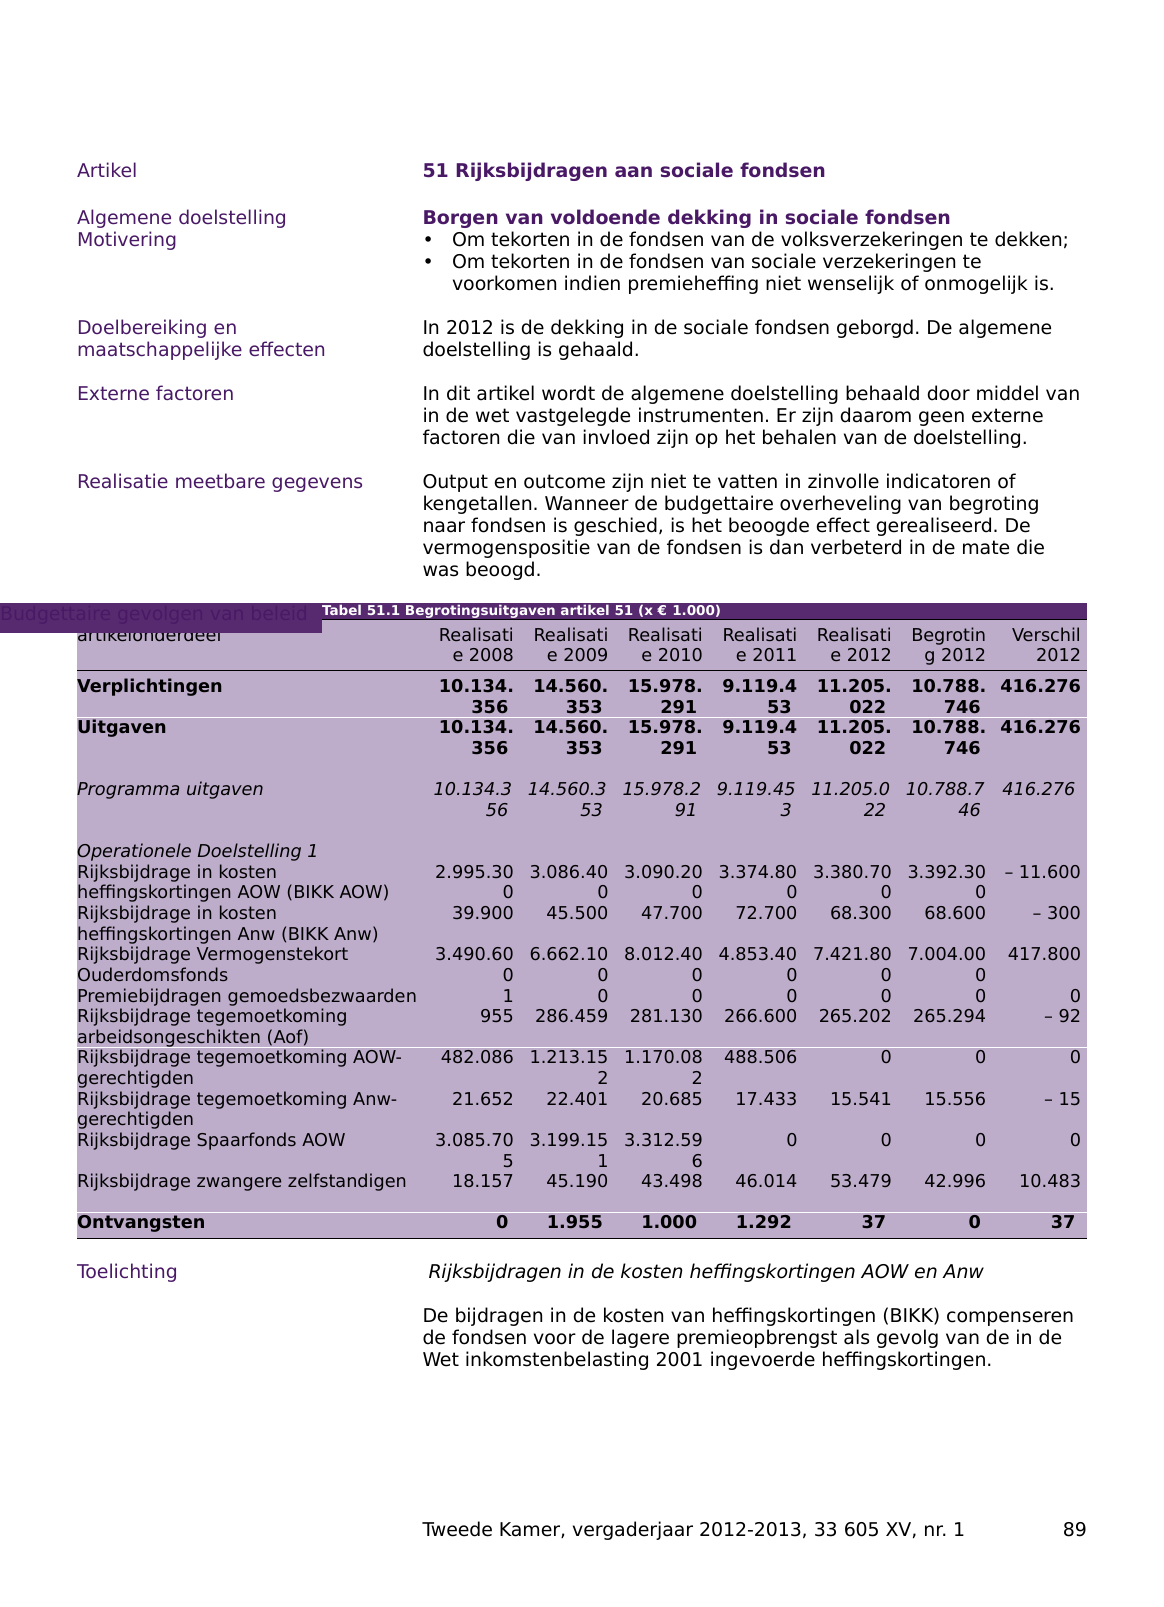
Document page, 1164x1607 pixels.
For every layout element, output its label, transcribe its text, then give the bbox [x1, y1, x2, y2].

table_cell Rijksbijdrage in kosten heffingskortingen AOW (BIKK AOW) [77, 862, 425, 903]
table_cell [709, 759, 803, 779]
table_cell 482.086 [425, 1048, 519, 1089]
table_cell 10.134.356 [425, 718, 519, 759]
table_cell Realisatie 2010 [614, 620, 708, 670]
table_cell Programma uitgaven [77, 779, 425, 821]
text • Om tekorten in de fondsen van sociale verzekeringen te voorkomen indien premieheffing niet wenselijk of onmogelijk is. [422, 251, 1087, 295]
table_cell 0 [992, 1048, 1087, 1089]
table_cell [803, 759, 897, 779]
table_cell 416.276 [992, 718, 1087, 759]
table_cell 265.202 [803, 1006, 897, 1047]
table_cell 15.978.291 [614, 671, 708, 717]
table_cell [425, 759, 519, 779]
table_cell Realisatie 2012 [803, 620, 897, 670]
table_cell 3.312.596 [614, 1130, 708, 1171]
table_cell 45.500 [520, 903, 614, 944]
table_cell [425, 841, 519, 862]
table_cell [898, 759, 992, 779]
table_cell [614, 759, 708, 779]
table_cell 15.978.291 [614, 718, 708, 759]
table_cell Begroting 2012 [898, 620, 992, 670]
table_cell [803, 821, 897, 841]
table_cell – 300 [992, 903, 1087, 944]
text Externe factoren [77, 383, 399, 405]
text Doelbereiking en maatschappelijke effecten [77, 317, 399, 361]
table_cell 2.995.300 [425, 862, 519, 903]
table_cell 0 [898, 986, 992, 1006]
table_cell [898, 821, 992, 841]
table_cell 43.498 [614, 1171, 708, 1192]
table_cell [709, 841, 803, 862]
table_cell 0 [803, 1048, 897, 1089]
table_cell 10.788.746 [898, 671, 992, 717]
table_cell 488.506 [709, 1048, 803, 1089]
table_cell 15.978.291 [614, 779, 708, 821]
table_cell [992, 841, 1087, 862]
table_cell 0 [709, 1130, 803, 1171]
table_cell [520, 821, 614, 841]
table_cell 0 [898, 1048, 992, 1089]
table_cell 10.788.746 [898, 718, 992, 759]
table_cell 9.119.453 [709, 671, 803, 717]
table_cell Ontvangsten [77, 1213, 425, 1238]
text Toelichting [77, 1261, 399, 1283]
table_cell [520, 759, 614, 779]
text In 2012 is de dekking in de sociale fondsen geborgd. De algemene doelstelling is gehaald. [422, 317, 1087, 361]
table_cell 416.276 [992, 779, 1087, 821]
table_cell 3.090.200 [614, 862, 708, 903]
table_cell 1.213.152 [520, 1048, 614, 1089]
text [77, 251, 399, 259]
table_cell 10.483 [992, 1171, 1087, 1192]
subtitle 51 Rijksbijdragen aan sociale fondsen [422, 160, 1087, 182]
table_cell Uitgaven [77, 718, 425, 759]
table_cell 281.130 [614, 1006, 708, 1047]
table_cell 0 [898, 1130, 992, 1171]
table_cell – 92 [992, 1006, 1087, 1047]
table_cell 0 [992, 986, 1087, 1006]
table_cell 0 [614, 986, 708, 1006]
table_cell 14.560.353 [520, 718, 614, 759]
table_cell – 11.600 [992, 862, 1087, 903]
table_cell 21.652 [425, 1089, 519, 1130]
table_cell [77, 1192, 425, 1212]
subtitle [77, 1283, 399, 1291]
table_cell [520, 1192, 614, 1212]
table_cell Verplichtingen [77, 671, 425, 717]
table_cell 11.205.022 [803, 779, 897, 821]
table_cell [77, 759, 425, 779]
table_cell 1.292 [709, 1213, 803, 1238]
table_cell Realisatie 2008 [425, 620, 519, 670]
table_cell 46.014 [709, 1171, 803, 1192]
table_cell Verschil 2012 [992, 620, 1087, 670]
table_cell 37 [992, 1213, 1087, 1238]
table_cell 265.294 [898, 1006, 992, 1047]
table_cell [614, 1192, 708, 1212]
table_cell [992, 759, 1087, 779]
text • Om tekorten in de fondsen van de volksverzekeringen te dekken; [422, 229, 1087, 251]
subtitle [77, 182, 399, 190]
table_cell 0 [898, 1213, 992, 1238]
table_cell Rijksbijdrage tegemoetkoming arbeidsongeschikten (Aof) [77, 1006, 425, 1047]
table_cell 0 [803, 1130, 897, 1171]
table_cell Rijksbijdrage Spaarfonds AOW [77, 1130, 425, 1171]
table_cell 15.541 [803, 1089, 897, 1130]
table_cell [77, 821, 425, 841]
table_cell 6.662.100 [520, 944, 614, 986]
subtitle Rijksbijdragen in de kosten heffingskortingen AOW en Anw [422, 1261, 1087, 1283]
table_cell [992, 1192, 1087, 1212]
table_cell 3.490.600 [425, 944, 519, 986]
table_cell 39.900 [425, 903, 519, 944]
table_cell 72.700 [709, 903, 803, 944]
table_cell [709, 1192, 803, 1212]
table_cell 11.205.022 [803, 671, 897, 717]
table_cell 1.170.082 [614, 1048, 708, 1089]
table_cell 0 [520, 986, 614, 1006]
table_cell 8.012.400 [614, 944, 708, 986]
table_cell 0 [992, 1130, 1087, 1171]
table_cell 14.560.353 [520, 671, 614, 717]
table_cell 9.119.453 [709, 779, 803, 821]
table_cell Rijksbijdrage Vermogenstekort Ouderdomsfonds [77, 944, 425, 986]
table_cell [992, 821, 1087, 841]
table_cell 10.788.746 [898, 779, 992, 821]
table_cell 955 [425, 1006, 519, 1047]
table_cell Premiebijdragen gemoedsbezwaarden [77, 986, 425, 1006]
table_cell Rijksbijdrage tegemoetkoming AOW-gerechtigden [77, 1048, 425, 1089]
table_cell 0 [709, 986, 803, 1006]
table_cell 14.560.353 [520, 779, 614, 821]
table_cell 20.685 [614, 1089, 708, 1130]
table_cell Rijksbijdrage zwangere zelfstandigen [77, 1171, 425, 1192]
table_cell 53.479 [803, 1171, 897, 1192]
text Artikel [77, 160, 399, 182]
table_cell 45.190 [520, 1171, 614, 1192]
table_cell [898, 841, 992, 862]
table_cell 15.556 [898, 1089, 992, 1130]
table_cell [898, 1192, 992, 1212]
table_cell 266.600 [709, 1006, 803, 1047]
table_cell [614, 841, 708, 862]
table_cell 3.085.705 [425, 1130, 519, 1171]
table_cell 68.300 [803, 903, 897, 944]
table_cell [520, 841, 614, 862]
text De bijdragen in de kosten van heffingskortingen (BIKK) compenseren de fondsen voor de lagere premieopbrengst als gevolg van de in de Wet inkomstenbelasting 2001 ingevoerde heffingskortingen. [422, 1305, 1087, 1371]
table_cell 7.421.800 [803, 944, 897, 986]
table_cell 9.119.453 [709, 718, 803, 759]
table_cell 22.401 [520, 1089, 614, 1130]
table_cell artikelonderdeel [77, 620, 425, 670]
table_cell 7.004.000 [898, 944, 992, 986]
table_cell 1.955 [520, 1213, 614, 1238]
table_cell [709, 821, 803, 841]
table_cell Realisatie 2011 [709, 620, 803, 670]
table_cell [614, 821, 708, 841]
table_cell 417.800 [992, 944, 1087, 986]
table_cell 11.205.022 [803, 718, 897, 759]
table_cell 3.086.400 [520, 862, 614, 903]
table_cell Realisatie 2009 [520, 620, 614, 670]
table_cell 4.853.400 [709, 944, 803, 986]
table_cell [425, 821, 519, 841]
table_cell 3.199.151 [520, 1130, 614, 1171]
table_cell – 15 [992, 1089, 1087, 1130]
text Output en outcome zijn niet te vatten in zinvolle indicatoren of kengetallen. Wanneer de budgettaire overheveling van begroting naar fondsen is geschied, is het beoogde effect gerealiseerd. De vermogenspositie van de fondsen is dan verbeterd in de mate die was beoogd. [422, 471, 1087, 581]
table_cell 1 [425, 986, 519, 1006]
text Realisatie meetbare gegevens [77, 471, 399, 493]
table_cell 3.380.700 [803, 862, 897, 903]
text Algemene doelstelling [77, 207, 399, 229]
text Motivering [77, 229, 399, 251]
table_cell 17.433 [709, 1089, 803, 1130]
table_cell Rijksbijdrage in kosten heffingskortingen Anw (BIKK Anw) [77, 903, 425, 944]
subtitle Borgen van voldoende dekking in sociale fondsen [422, 207, 1087, 229]
table_cell 0 [803, 986, 897, 1006]
table_cell 3.392.300 [898, 862, 992, 903]
table_cell [803, 1192, 897, 1212]
table_cell 10.134.356 [425, 671, 519, 717]
table_cell 42.996 [898, 1171, 992, 1192]
table_header Tabel 51.1 Begrotingsuitgaven artikel 51 (x € 1.000) [0, 603, 1087, 633]
table_cell 47.700 [614, 903, 708, 944]
table_cell [803, 841, 897, 862]
table_cell 0 [425, 1213, 519, 1238]
table_cell 37 [803, 1213, 897, 1238]
table_cell Operationele Doelstelling 1 [77, 841, 425, 862]
table_cell Rijksbijdrage tegemoetkoming Anw-gerechtigden [77, 1089, 425, 1130]
table_cell 1.000 [614, 1213, 708, 1238]
table_cell 10.134.356 [425, 779, 519, 821]
table_cell 3.374.800 [709, 862, 803, 903]
table_cell [425, 1192, 519, 1212]
table_cell 68.600 [898, 903, 992, 944]
table_cell 286.459 [520, 1006, 614, 1047]
text In dit artikel wordt de algemene doelstelling behaald door middel van in de wet vastgelegde instrumenten. Er zijn daarom geen externe factoren die van invloed zijn op het behalen van de doelstelling. [422, 383, 1087, 449]
table_cell 18.157 [425, 1171, 519, 1192]
table_cell 416.276 [992, 671, 1087, 717]
